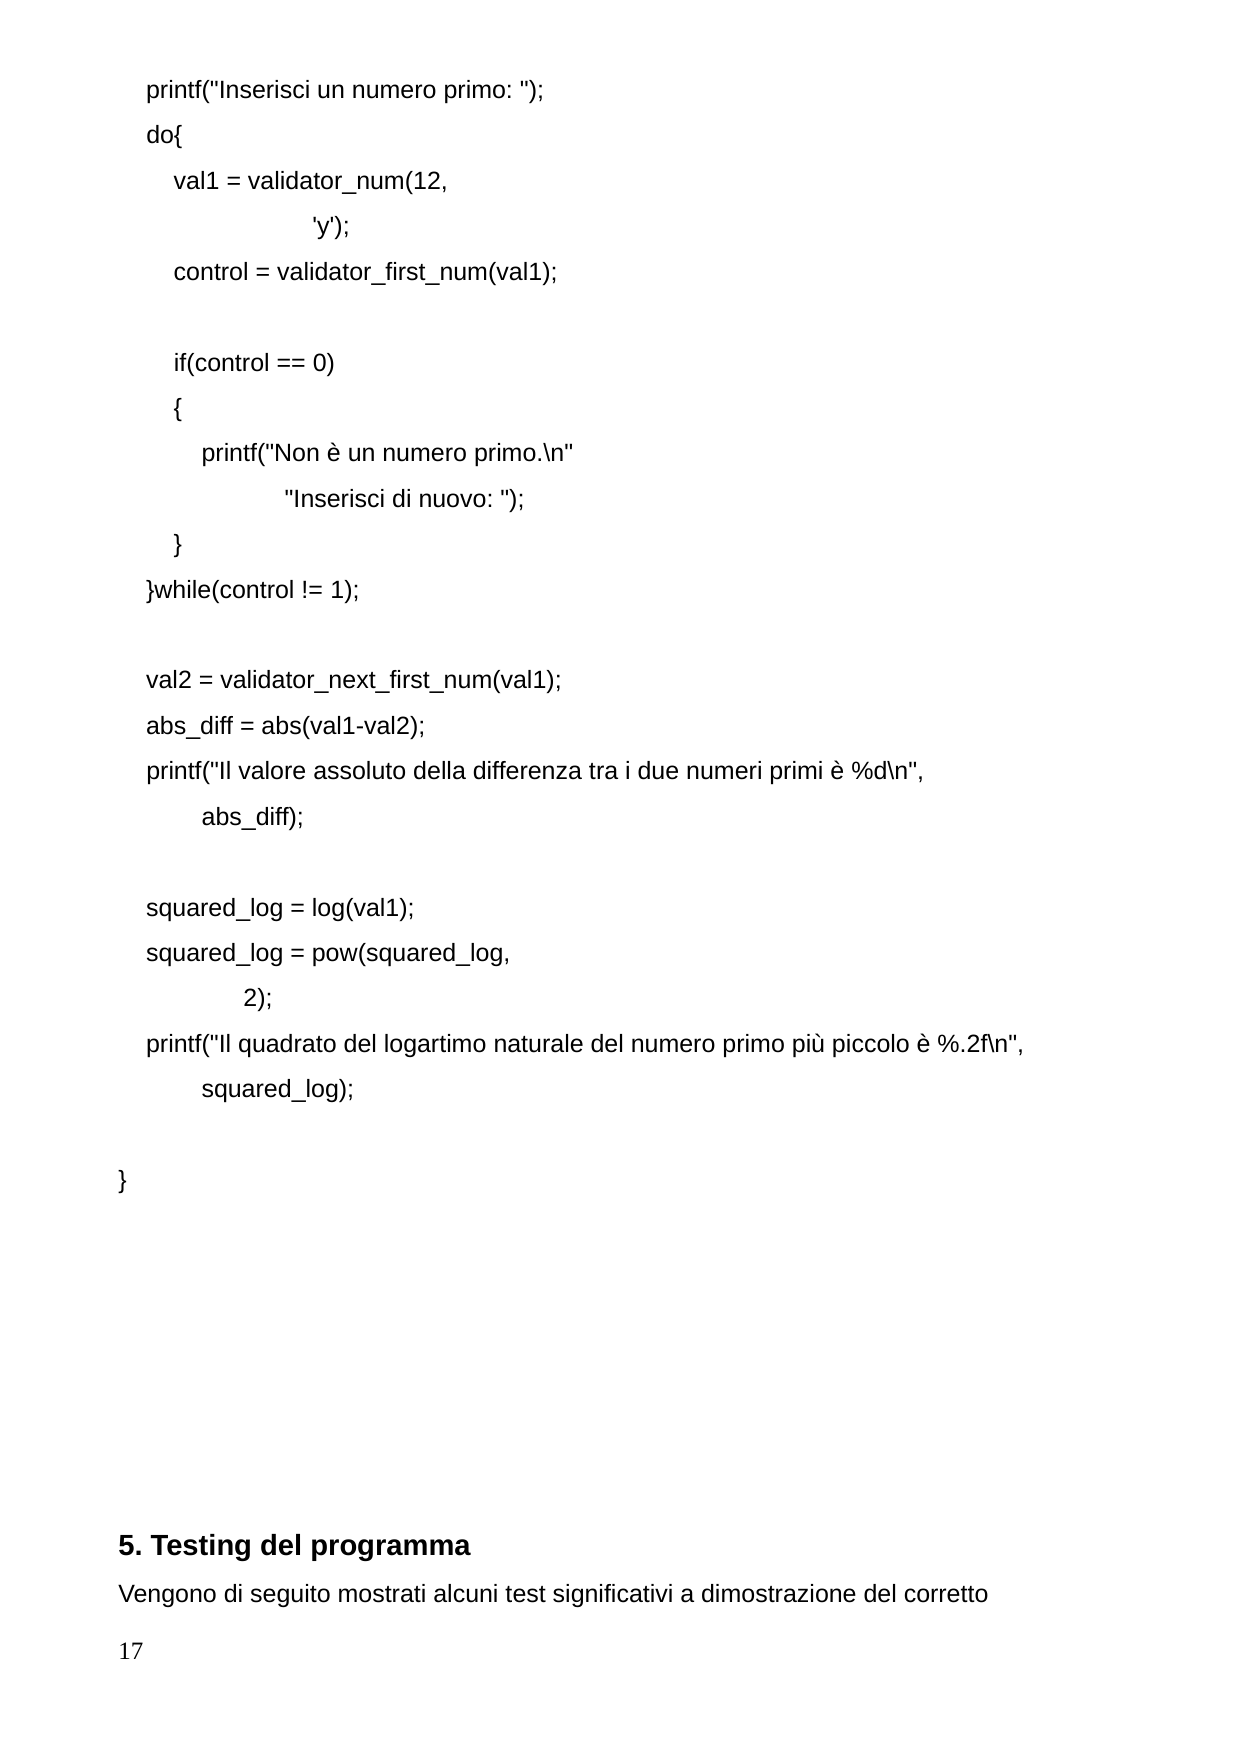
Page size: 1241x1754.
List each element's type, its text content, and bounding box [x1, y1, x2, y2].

text "Inserisci di nuovo: "); [118, 484, 1122, 512]
text { [118, 393, 1122, 422]
text 'y'); [118, 211, 1122, 240]
text printf("Non è un numero primo.\n" [118, 438, 1122, 467]
text val1 = validator_num(12, [118, 166, 1122, 194]
text squared_log = log(val1); [118, 892, 1122, 921]
text 2); [118, 983, 1122, 1012]
text if(control == 0) [118, 347, 1122, 376]
text do{ [118, 120, 1122, 149]
text printf("Inserisci un numero primo: "); [118, 75, 1122, 104]
text abs_diff); [118, 802, 1122, 830]
text 5. Testing del programma [118, 1528, 1122, 1562]
text printf("Il quadrato del logartimo naturale del numero primo più piccolo è %.2f\n", [118, 1029, 1122, 1057]
text printf("Il valore assoluto della differenza tra i due numeri primi è %d\n", [118, 756, 1122, 785]
text } [118, 529, 1122, 558]
text val2 = validator_next_first_num(val1); [118, 665, 1122, 694]
text control = validator_first_num(val1); [118, 257, 1122, 285]
text }while(control != 1); [118, 574, 1122, 603]
text } [118, 1165, 1122, 1194]
text squared_log); [118, 1074, 1122, 1103]
text Vengono di seguito mostrati alcuni test significativi a dimostrazione del corretto [118, 1578, 1122, 1607]
text squared_log = pow(squared_log, [118, 938, 1122, 967]
text abs_diff = abs(val1-val2); [118, 711, 1122, 739]
